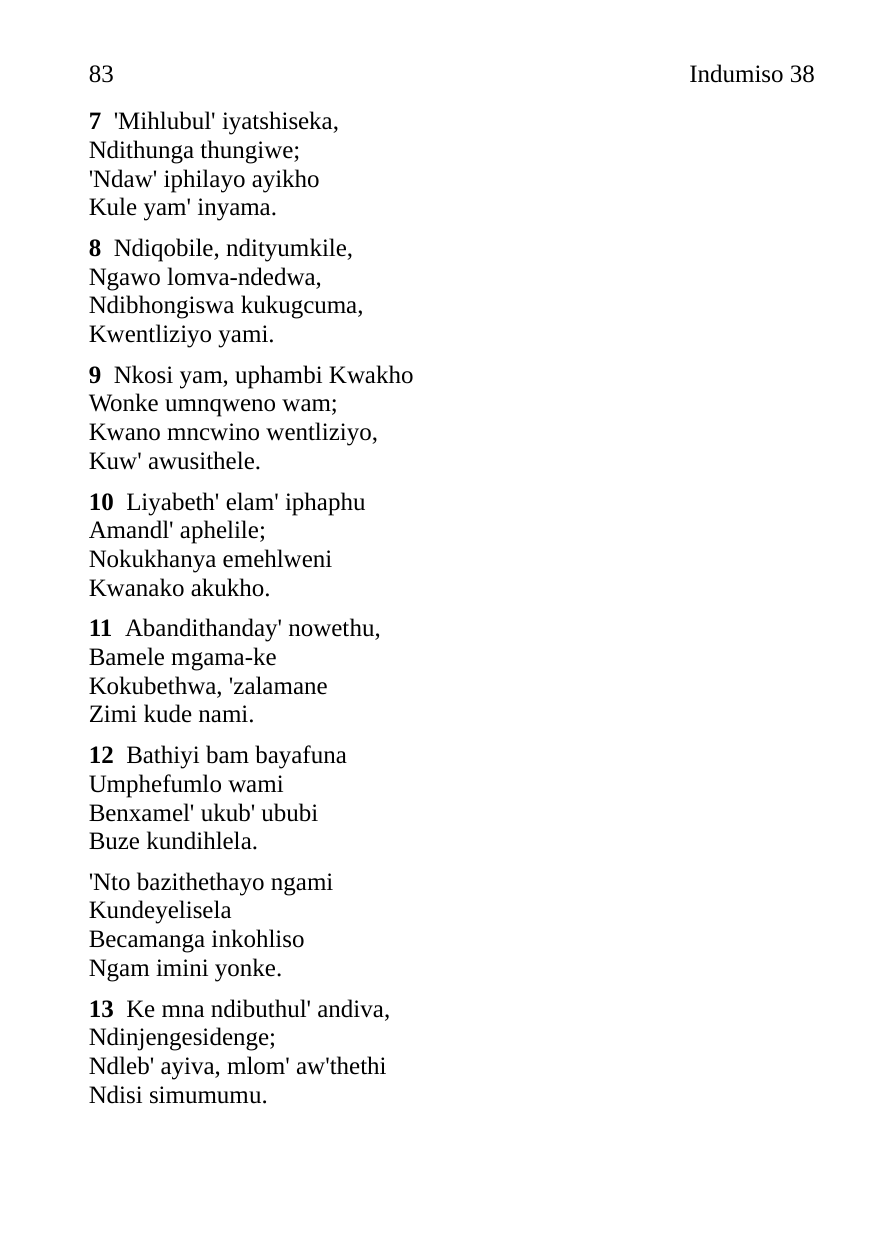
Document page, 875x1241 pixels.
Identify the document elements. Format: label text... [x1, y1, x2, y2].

text Amandl' aphelile; [88, 515, 815, 544]
text Ngawo lomva-ndedwa, [88, 262, 815, 291]
text 10 Liyabeth' elam' iphaphu [88, 487, 815, 515]
text Wonke umnqweno wam; [88, 388, 815, 417]
text 12 Bathiyi bam bayafuna [88, 740, 815, 769]
text Becamanga inkohliso [88, 924, 815, 953]
text Umphefumlo wami [88, 769, 815, 798]
text Kwano mncwino wentliziyo, [88, 417, 815, 446]
text Nokukhanya emehlweni [88, 544, 815, 573]
text Ndithunga thungiwe; [88, 135, 815, 164]
text 13 Ke mna ndibuthul' andiva, [88, 994, 815, 1022]
text Ngam imini yonke. [88, 953, 815, 982]
text Ndleb' ayiva, mlom' aw'thethi [88, 1051, 815, 1080]
text Ndinjengesidenge; [88, 1022, 815, 1051]
text 8 Ndiqobile, ndityumkile, [88, 233, 815, 262]
text Kuw' awusithele. [88, 446, 815, 475]
text 9 Nkosi yam, uphambi Kwakho [88, 360, 815, 388]
text 'Nto bazithethayo ngami [88, 867, 815, 896]
text Ndibhongiswa kukugcuma, [88, 291, 815, 319]
text Buze kundihlela. [88, 826, 815, 855]
text 7 'Mihlubul' iyatshiseka, [88, 106, 815, 135]
text Kundeyelisela [88, 896, 815, 924]
text Benxamel' ukub' ububi [88, 798, 815, 826]
text Kwentliziyo yami. [88, 319, 815, 348]
text Kokubethwa, 'zalamane [88, 671, 815, 699]
text Kule yam' inyama. [88, 192, 815, 221]
text Bamele mgama-ke [88, 642, 815, 671]
text Ndisi simumumu. [88, 1080, 815, 1109]
text 11 Abandithanday' nowethu, [88, 613, 815, 642]
text 'Ndaw' iphilayo ayikho [88, 164, 815, 192]
text Zimi kude nami. [88, 699, 815, 728]
text Kwanako akukho. [88, 573, 815, 602]
